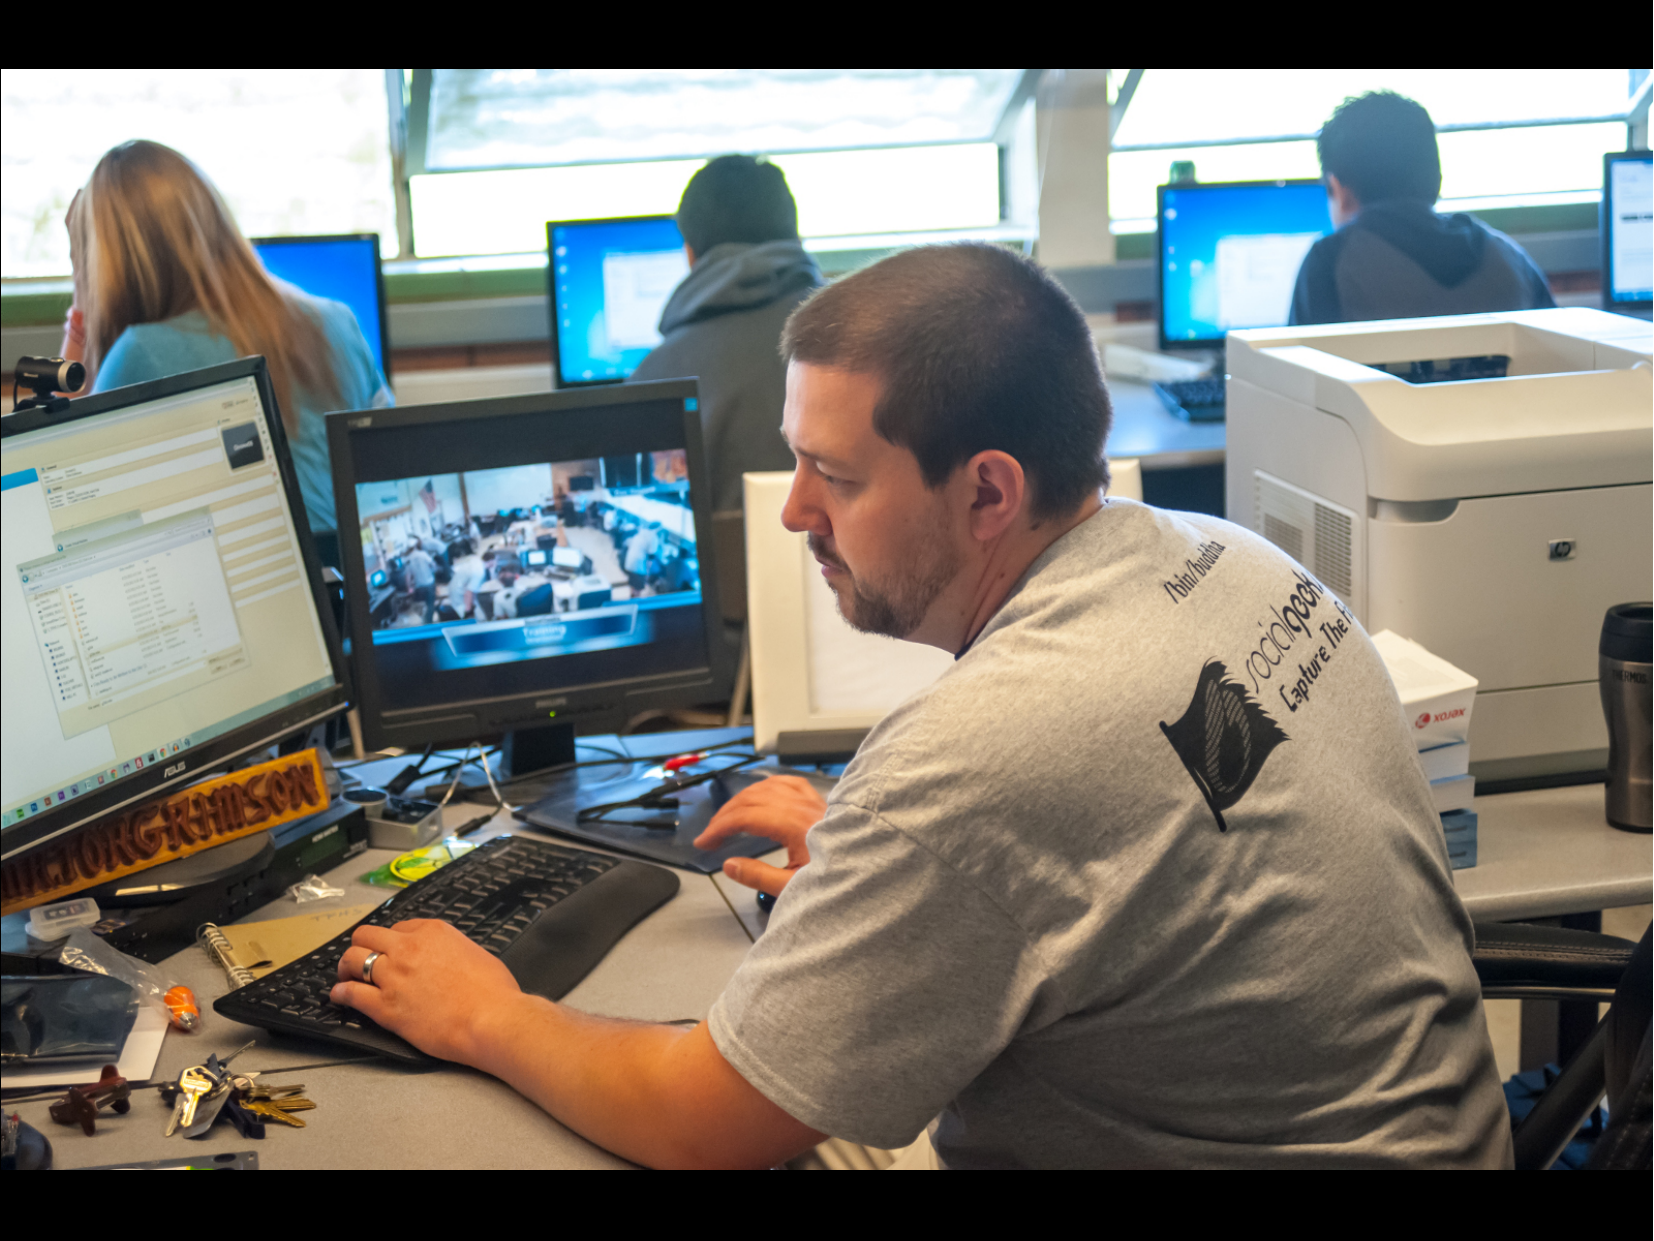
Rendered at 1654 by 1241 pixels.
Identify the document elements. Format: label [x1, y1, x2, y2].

picture [1, 69, 1653, 1170]
